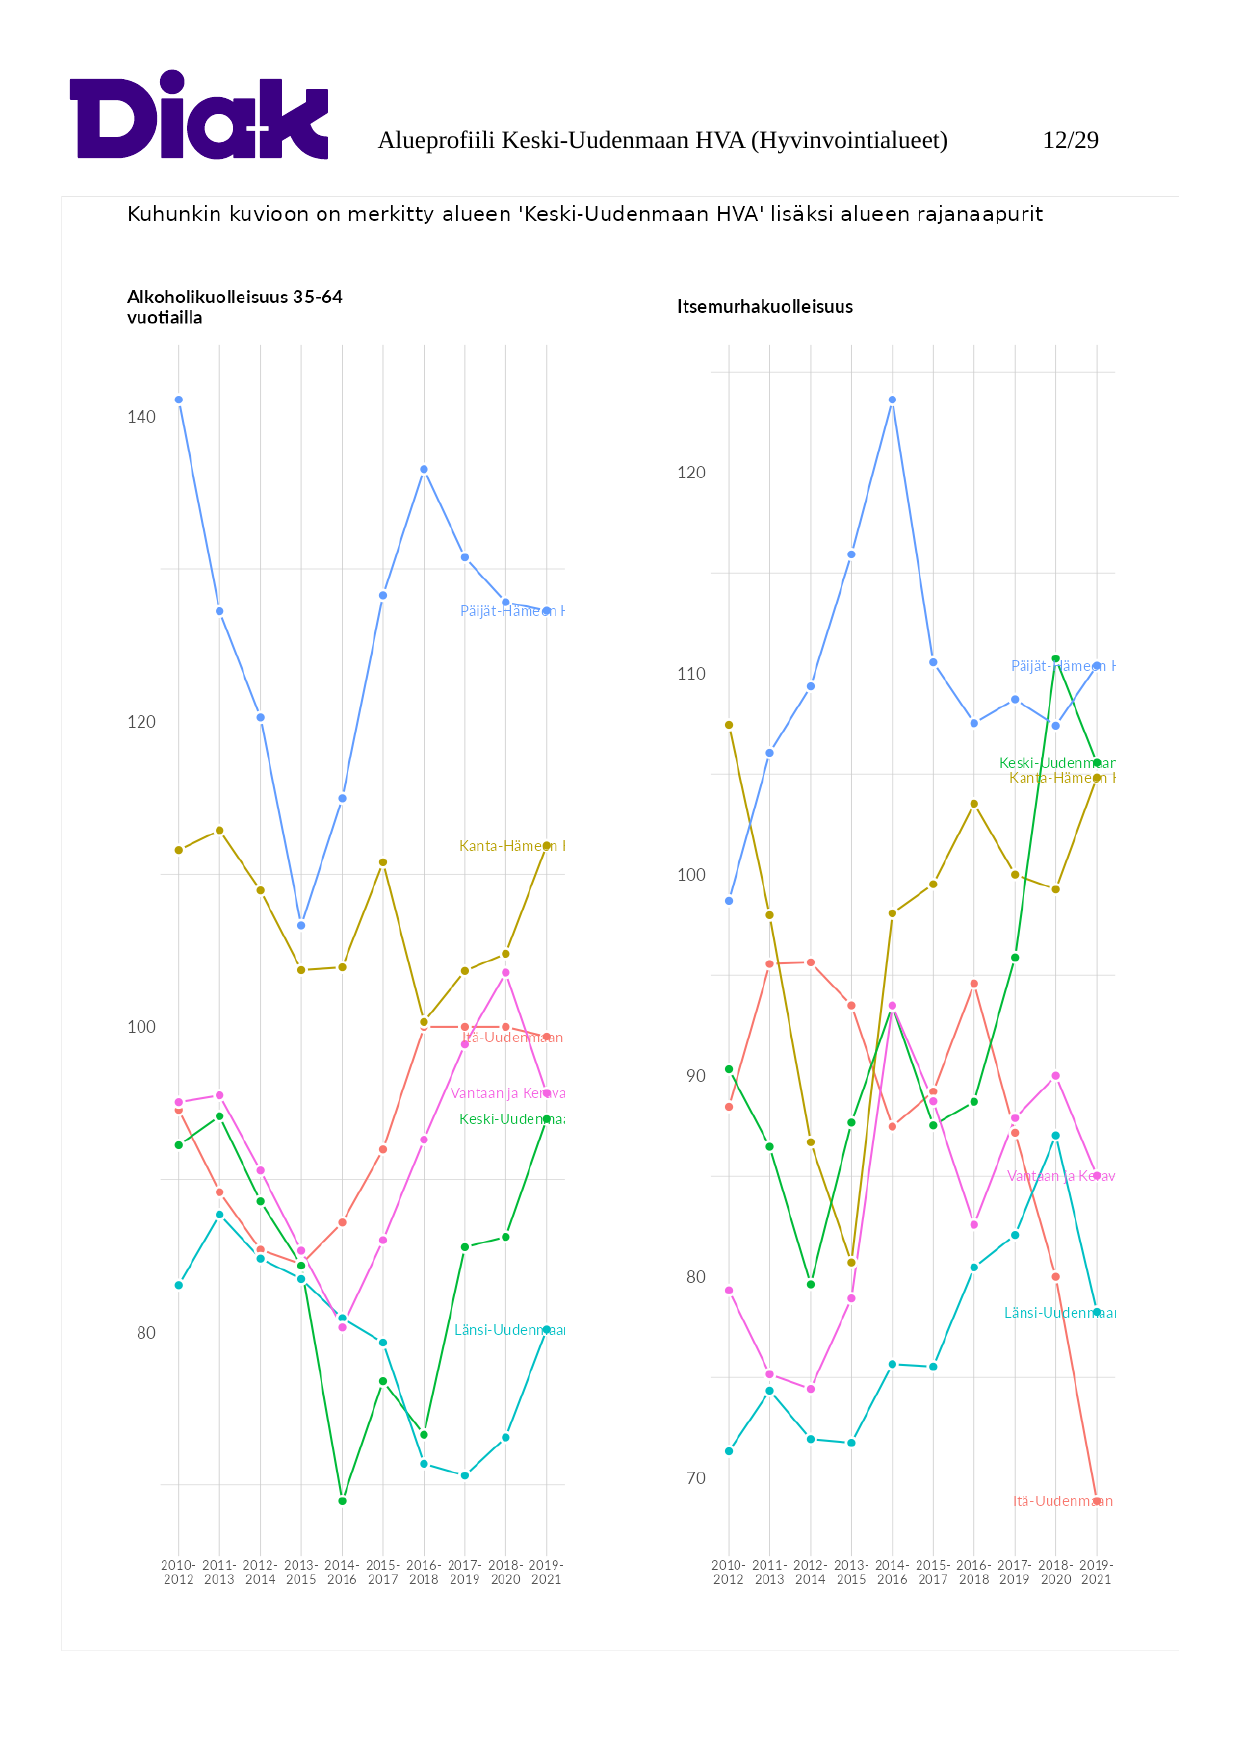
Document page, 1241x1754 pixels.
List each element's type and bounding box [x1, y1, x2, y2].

picture [61, 196, 1179, 1651]
